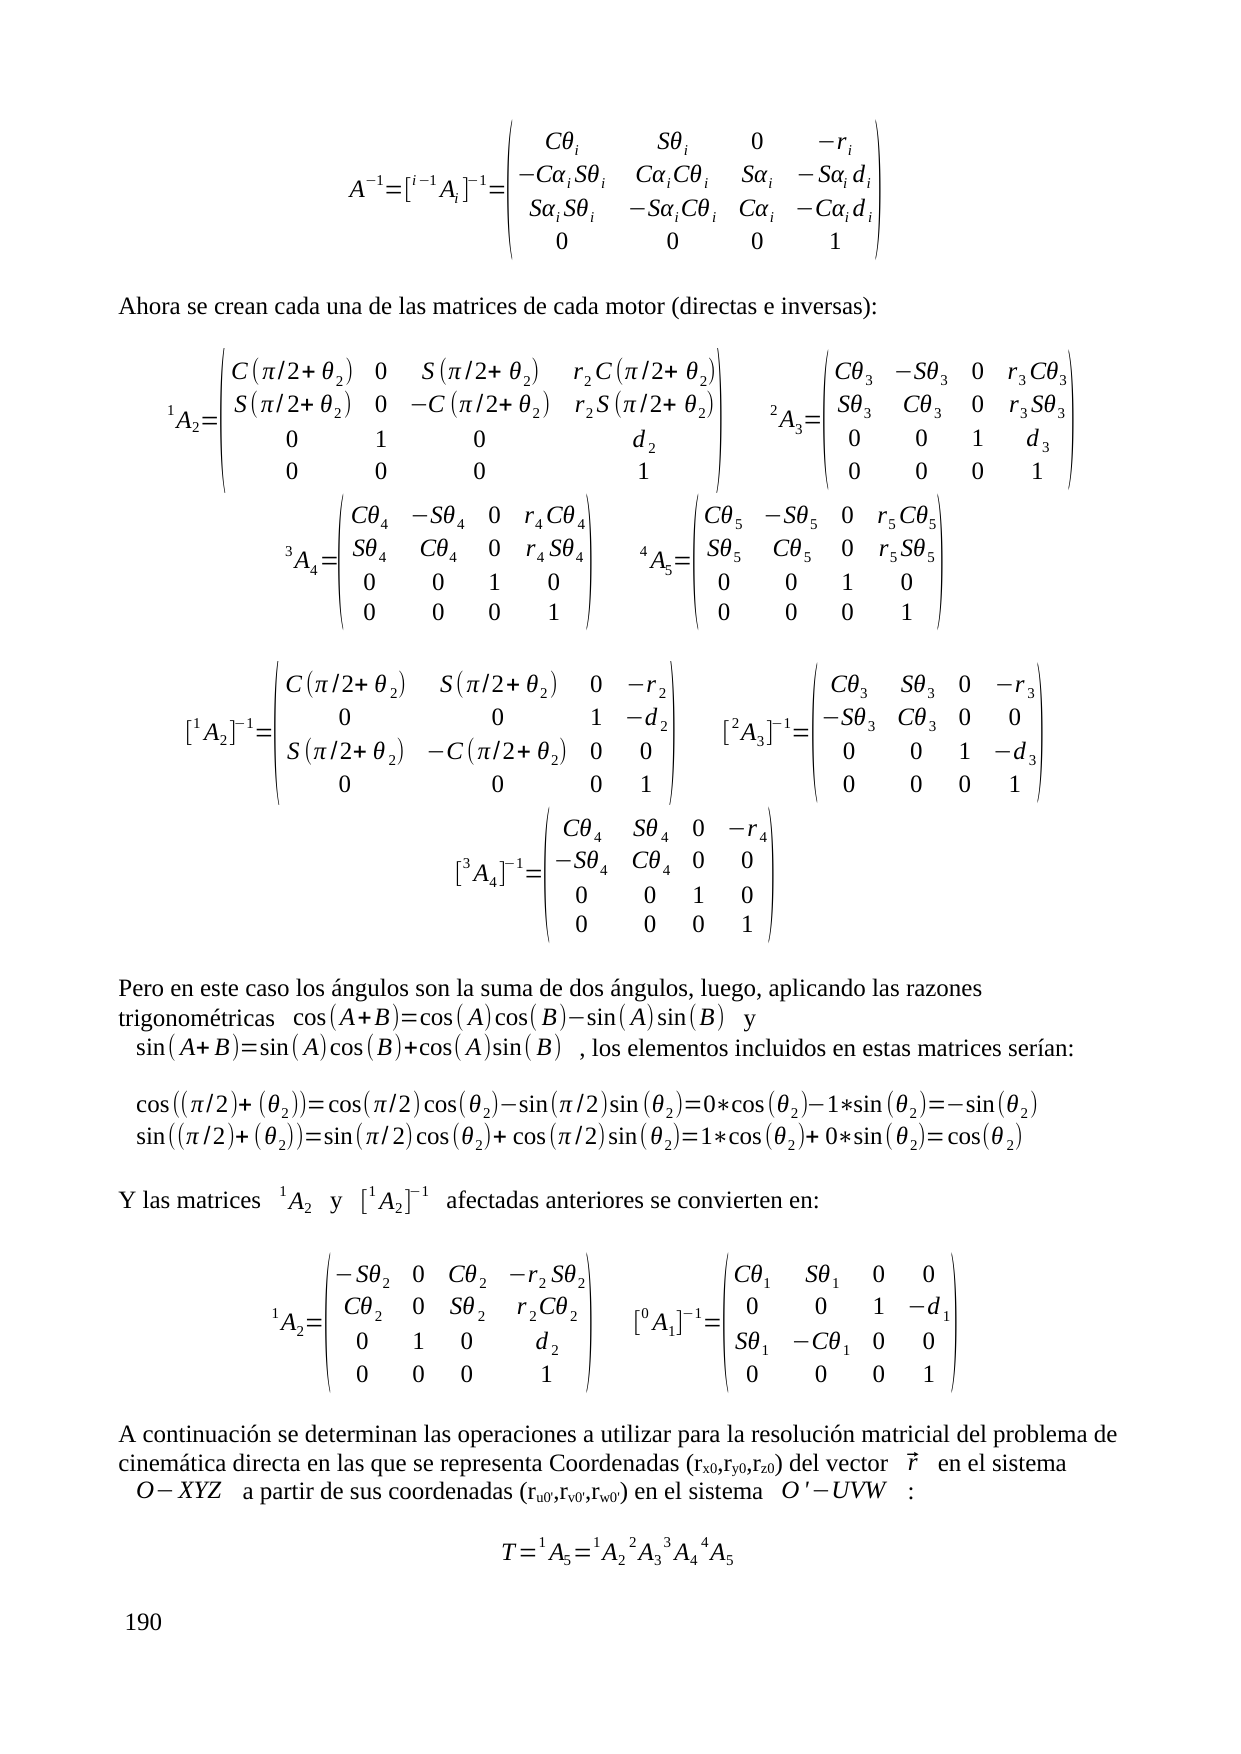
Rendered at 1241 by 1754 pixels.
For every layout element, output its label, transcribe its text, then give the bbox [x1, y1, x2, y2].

text A continuación se determinan las operaciones a utilizar para la resolución matricial del problema de cinemática directa en las que se representa Coordenadas (rx0,ry0,rz0) del vectoren el sistemaa partir de sus coordenadas (ru0',rv0',rw0') en el sistema: [118, 1419, 1122, 1505]
text Ahora se crean cada una de las matrices de cada motor (directas e inversas): [118, 291, 1122, 319]
text Y las matricesyafectadas anteriores se convierten en: [118, 1182, 1122, 1217]
text Pero en este caso los ángulos son la suma de dos ángulos, luego, aplicando las razones trigonométricasy, los elementos incluidos en estas matrices serían: [118, 973, 1122, 1062]
